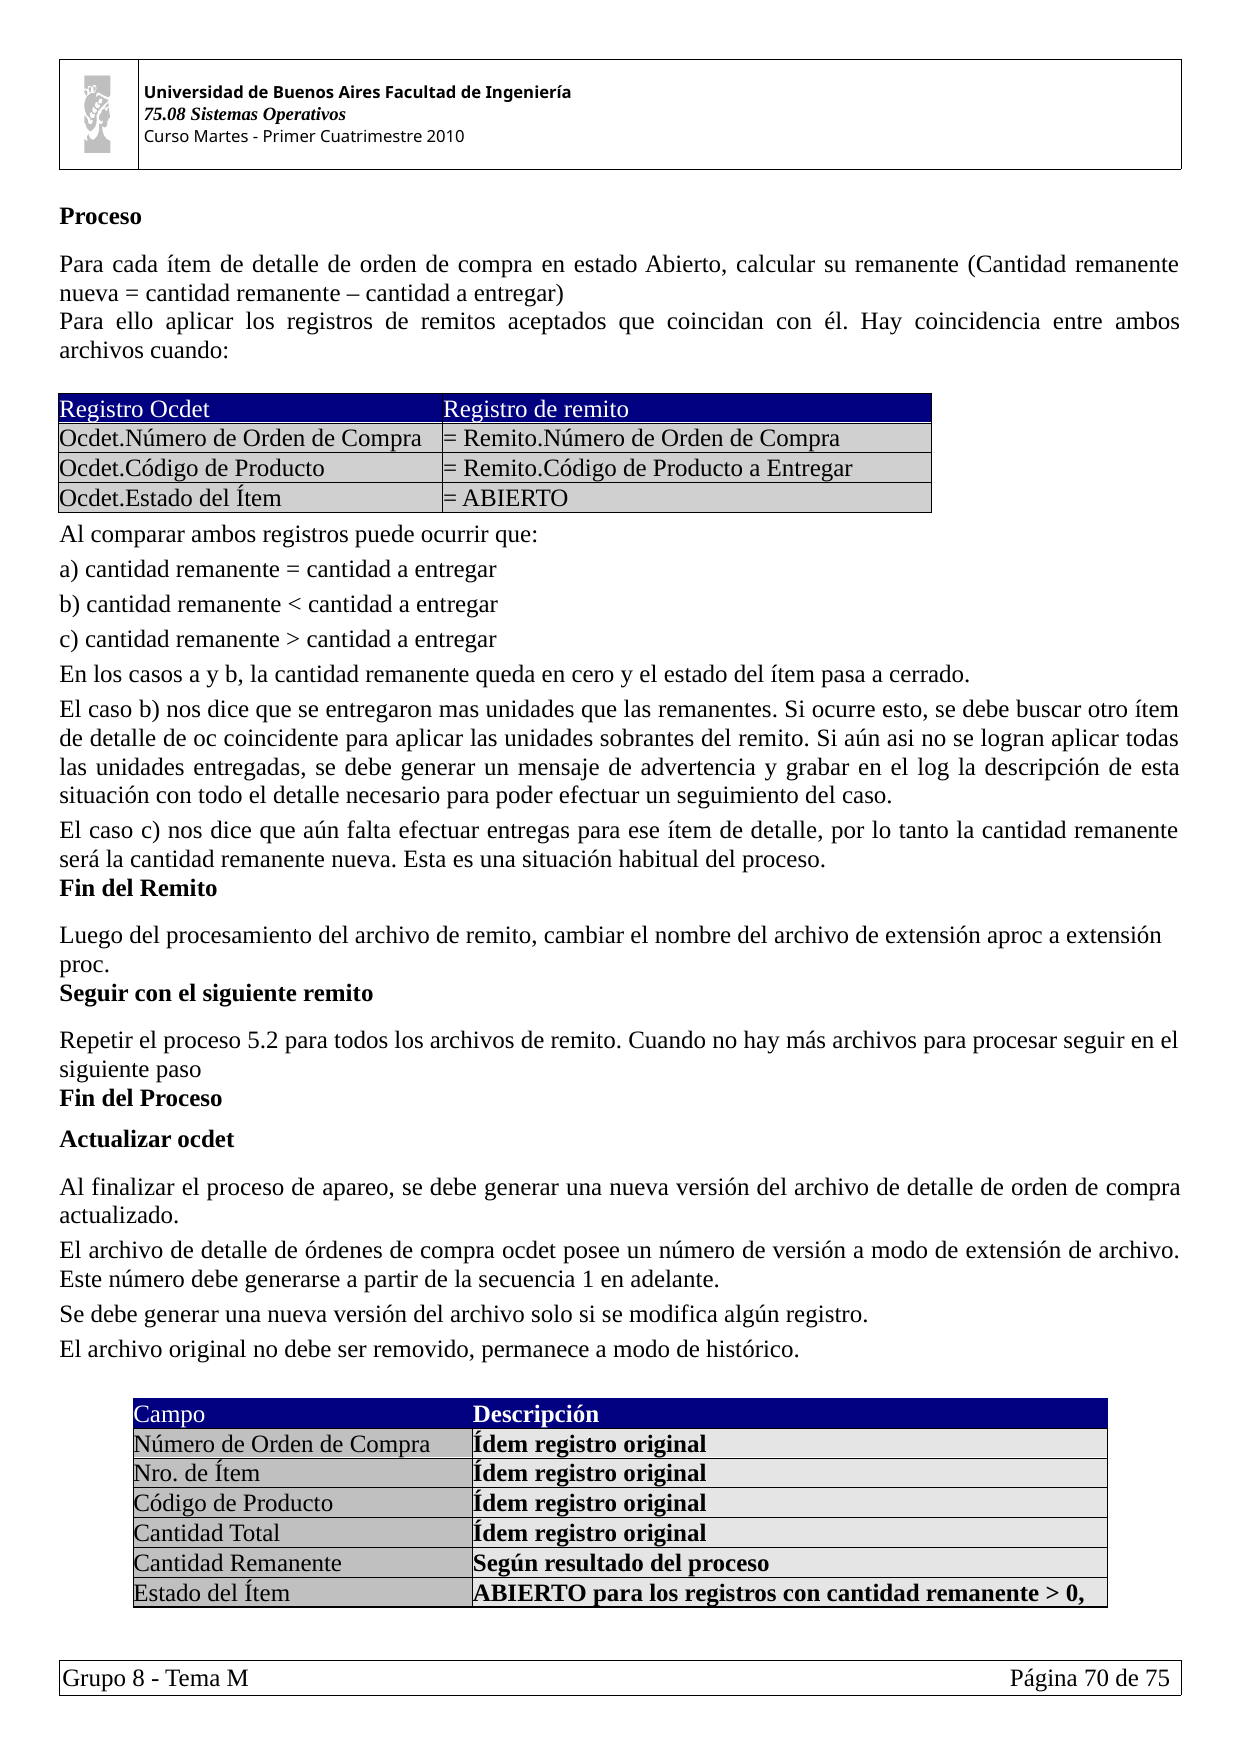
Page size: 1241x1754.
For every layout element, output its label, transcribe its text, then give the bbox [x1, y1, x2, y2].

table_cell Código de Producto [134, 1488, 472, 1517]
table_cell ABIERTO para los registros con cantidad remanente > 0, [473, 1578, 1107, 1606]
table_cell = Remito.Código de Producto a Entregar [443, 453, 931, 482]
table_cell Nro. de Ítem [134, 1459, 472, 1487]
text Para ello aplicar los registros de remitos aceptados que coincidan con él. Hay coincidencia entre ambos archivos cuando: [59, 306, 1181, 364]
text Luego del procesamiento del archivo de remito, cambiar el nombre del archivo de extensión aproc a extensión proc. [59, 920, 1181, 978]
text Actualizar ocdet [59, 1124, 1181, 1153]
table_header Campo [134, 1399, 472, 1428]
text El caso b) nos dice que se entregaron mas unidades que las remanentes. Si ocurre esto, se debe buscar otro ítem de detalle de oc coincidente para aplicar las unidades sobrantes del remito. Si aún asi no se logran aplicar todas las unidades entregadas, se debe generar un mensaje de advertencia y grabar en el log la descripción de esta situación con todo el detalle necesario para poder efectuar un seguimiento del caso. [59, 694, 1181, 809]
table_cell Ídem registro original [473, 1459, 1107, 1487]
table_header Registro de remito [443, 394, 931, 422]
table_cell = ABIERTO [443, 483, 931, 512]
table_cell Ídem registro original [473, 1429, 1107, 1457]
text b) cantidad remanente < cantidad a entregar [59, 589, 1181, 618]
text Fin del Remito [59, 873, 1181, 902]
text Para cada ítem de detalle de orden de compra en estado Abierto, calcular su remanente (Cantidad remanente nueva = cantidad remanente – cantidad a entregar) [59, 249, 1181, 306]
text Se debe generar una nueva versión del archivo solo si se modifica algún registro. [59, 1299, 1181, 1328]
text El archivo de detalle de órdenes de compra ocdet posee un número de versión a modo de extensión de archivo. Este número debe generarse a partir de la secuencia 1 en adelante. [59, 1235, 1181, 1293]
text Al finalizar el proceso de apareo, se debe generar una nueva versión del archivo de detalle de orden de compra actualizado. [59, 1172, 1181, 1229]
table_cell Ídem registro original [473, 1488, 1107, 1517]
text Proceso [59, 201, 1181, 230]
table_cell Ocdet.Número de Orden de Compra [59, 424, 442, 452]
text Repetir el proceso 5.2 para todos los archivos de remito. Cuando no hay más archivos para procesar seguir en el siguiente paso [59, 1025, 1181, 1083]
text a) cantidad remanente = cantidad a entregar [59, 554, 1181, 583]
table_cell = Remito.Número de Orden de Compra [443, 424, 931, 452]
text El caso c) nos dice que aún falta efectuar entregas para ese ítem de detalle, por lo tanto la cantidad remanente será la cantidad remanente nueva. Esta es una situación habitual del proceso. [59, 815, 1181, 873]
table_cell Cantidad Remanente [134, 1548, 472, 1577]
text Al comparar ambos registros puede ocurrir que: [59, 519, 1181, 548]
table_header Descripción [473, 1399, 1107, 1428]
table_cell Ocdet.Código de Producto [59, 453, 442, 482]
table_cell Ocdet.Estado del Ítem [59, 483, 442, 512]
picture [83, 73, 114, 155]
table_cell Número de Orden de Compra [134, 1429, 472, 1457]
table_cell Ídem registro original [473, 1518, 1107, 1547]
text c) cantidad remanente > cantidad a entregar [59, 624, 1181, 653]
table_header Registro Ocdet [59, 394, 442, 422]
table_cell Según resultado del proceso [473, 1548, 1107, 1577]
table_cell Cantidad Total [134, 1518, 472, 1547]
text El archivo original no debe ser removido, permanece a modo de histórico. [59, 1334, 1181, 1363]
text Seguir con el siguiente remito [59, 978, 1181, 1007]
text Fin del Proceso [59, 1083, 1181, 1112]
text En los casos a y b, la cantidad remanente queda en cero y el estado del ítem pasa a cerrado. [59, 659, 1181, 688]
table_cell Estado del Ítem [134, 1578, 472, 1606]
